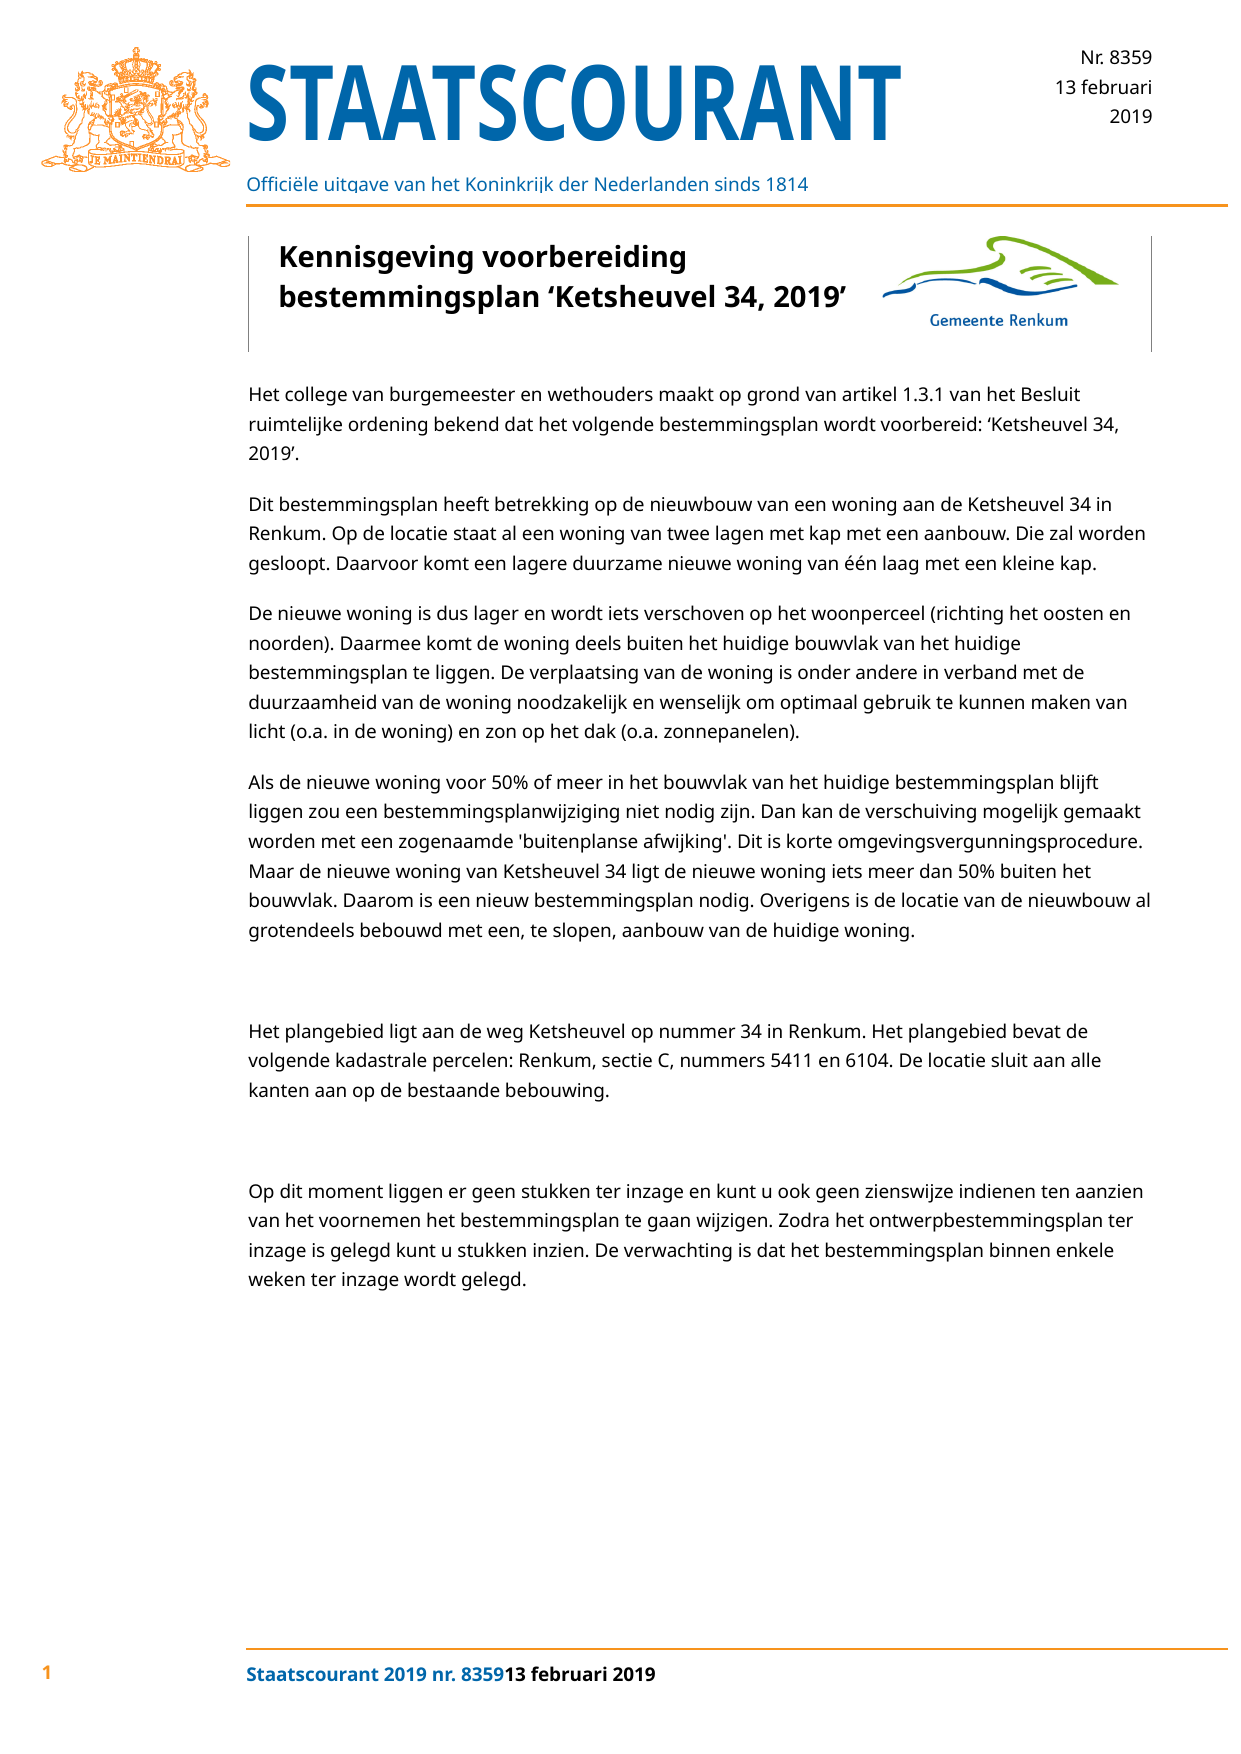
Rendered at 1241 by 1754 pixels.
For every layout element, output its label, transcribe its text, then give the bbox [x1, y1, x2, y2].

text De nieuwe woning is dus lager en wordt iets verschoven op het woonperceel (richting het oosten en noorden). Daarmee komt de woning deels buiten het huidige bouwvlak van het huidige bestemmingsplan te liggen. De verplaatsing van de woning is onder andere in verband met de duurzaamheid van de woning noodzakelijk en wenselijk om optimaal gebruik te kunnen maken van licht (o.a. in de woning) en zon op het dak (o.a. zonnepanelen). [248, 600, 1152, 744]
picture [41, 47, 231, 172]
text Het plangebied ligt aan de weg Ketsheuvel op nummer 34 in Renkum. Het plangebied bevat de volgende kadastrale percelen: Renkum, sectie C, nummers 5411 en 6104. De locatie sluit aan alle kanten aan op de bestaande bebouwing. [248, 1018, 1152, 1103]
table_header [850, 236, 1151, 352]
text Het college van burgemeester en wethouders maakt op grond van artikel 1.3.1 van het Besluit ruimtelijke ordening bekend dat het volgende bestemmingsplan wordt voorbereid: ‘Ketsheuvel 34, 2019’. [248, 381, 1152, 466]
text Op dit moment liggen er geen stukken ter inzage en kunt u ook geen zienswijze indienen ten aanzien van het voornemen het bestemmingsplan te gaan wijzigen. Zodra het ontwerpbestemmingsplan ter inzage is gelegd kunt u stukken inzien. De verwachting is dat het bestemmingsplan binnen enkele weken ter inzage wordt gelegd. [248, 1178, 1152, 1292]
picture [882, 236, 1119, 326]
text Als de nieuwe woning voor 50% of meer in het bouwvlak van het huidige bestemmingsplan blijft liggen zou een bestemmingsplanwijziging niet nodig zijn. Dan kan de verschuiving mogelijk gemaakt worden met een zogenaamde 'buitenplanse afwijking'. Dit is korte omgevingsvergunningsprocedure. Maar de nieuwe woning van Ketsheuvel 34 ligt de nieuwe woning iets meer dan 50% buiten het bouwvlak. Daarom is een nieuw bestemmingsplan nodig. Overigens is de locatie van de nieuwbouw al grotendeels bebouwd met een, te slopen, aanbouw van de huidige woning. [248, 769, 1152, 943]
table_header Kennisgeving voorbereiding bestemmingsplan ‘Ketsheuvel 34, 2019’ [249, 236, 850, 352]
text Dit bestemmingsplan heeft betrekking op de nieuwbouw van een woning aan de Ketsheuvel 34 in Renkum. Op de locatie staat al een woning van twee lagen met kap met een aanbouw. Die zal worden gesloopt. Daarvoor komt een lagere duurzame nieuwe woning van één laag met een kleine kap. [248, 491, 1152, 576]
